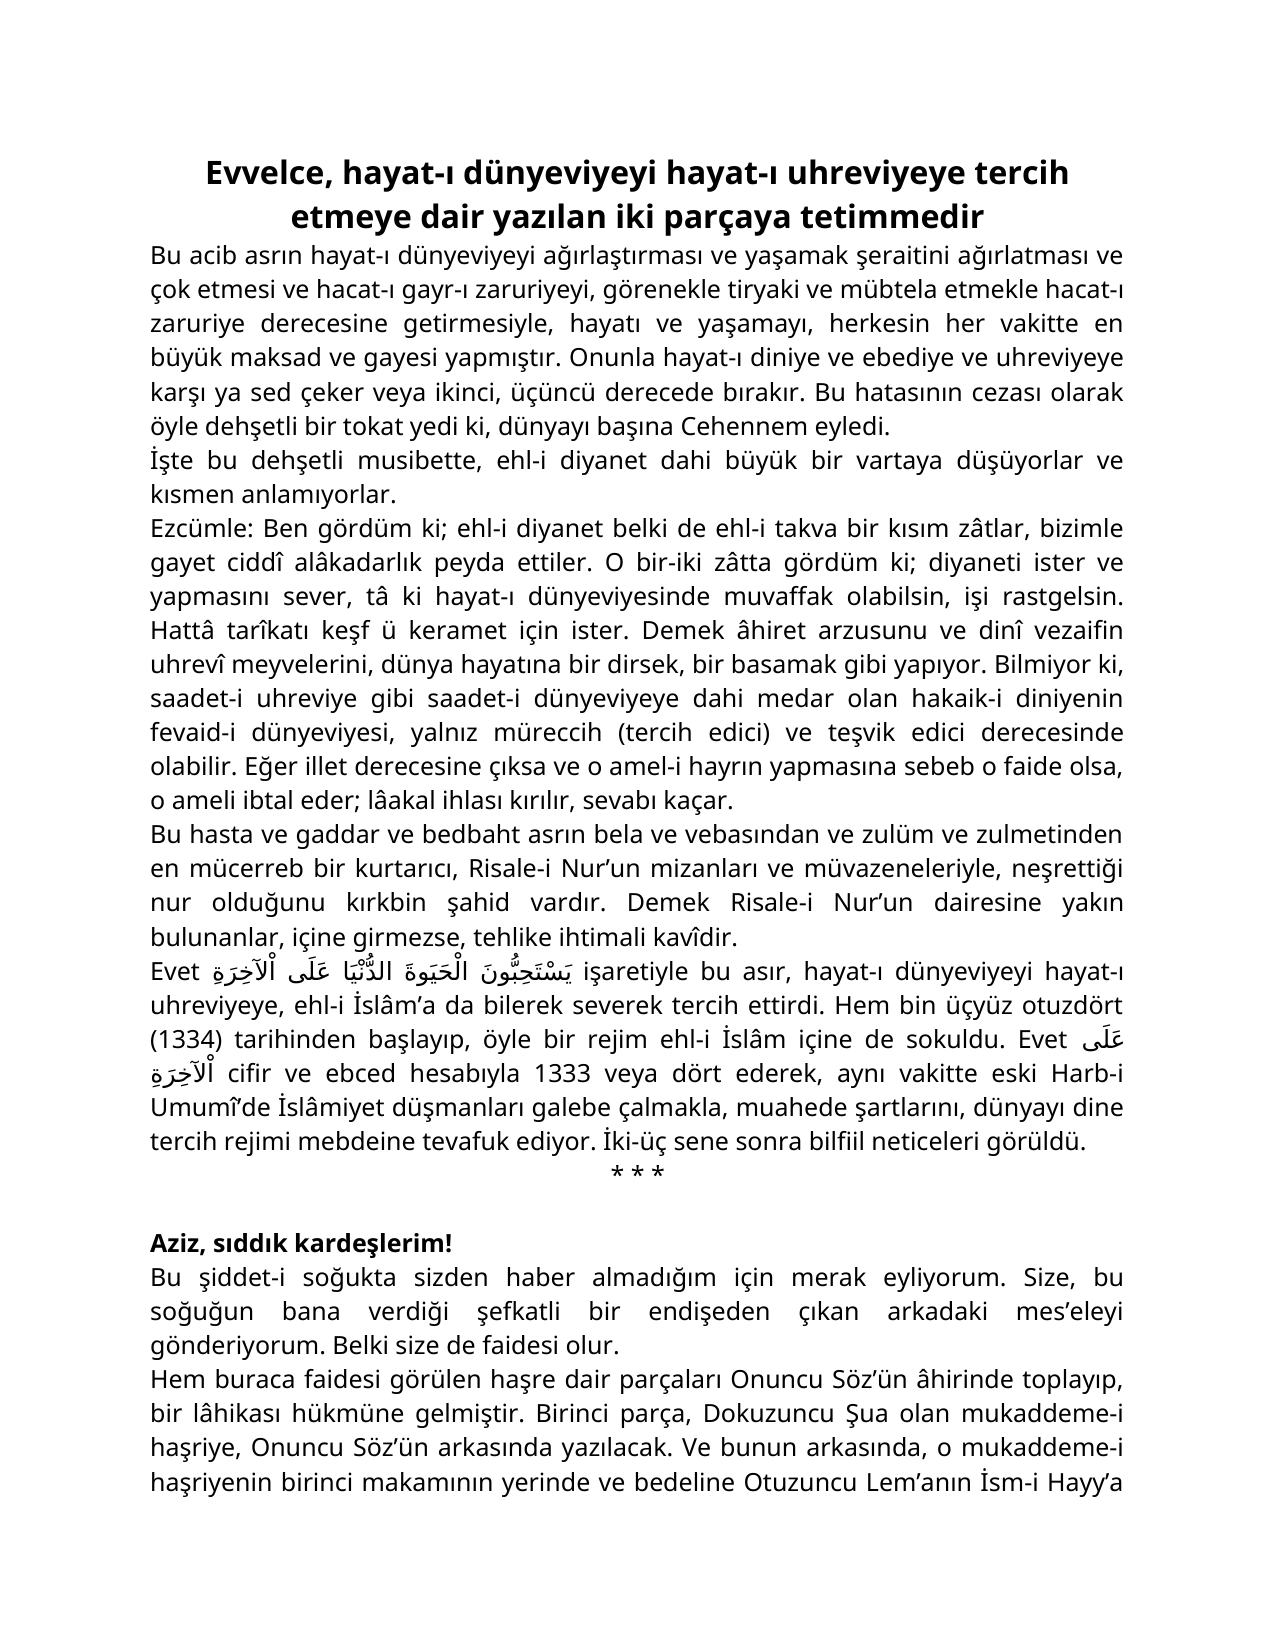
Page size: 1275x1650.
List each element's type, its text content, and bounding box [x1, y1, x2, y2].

text Bu şiddet-i soğukta sizden haber almadığım için merak eyliyorum. Size, bu soğuğun bana verdiği şefkatli bir endişeden çıkan arkadaki mes’eleyi gönderiyorum. Belki size de faidesi olur. [150, 1260, 1125, 1362]
text Bu acib asrın hayat-ı dünyeviyeyi ağırlaştırması ve yaşamak şeraitini ağırlatması ve çok etmesi ve hacat-ı gayr-ı zaruriyeyi, görenekle tiryaki ve mübtela etmekle hacat-ı zaruriye derecesine getirmesiyle, hayatı ve yaşamayı, herkesin her vakitte en büyük maksad ve gayesi yapmıştır. Onunla hayat-ı diniye ve ebediye ve uhreviyeye karşı ya sed çeker veya ikinci, üçüncü derecede bırakır. Bu hatasının cezası olarak öyle dehşetli bir tokat yedi ki, dünyayı başına Cehennem eyledi. [150, 238, 1125, 442]
text Hem buraca faidesi görülen haşre dair parçaları Onuncu Söz’ün âhirinde toplayıp, bir lâhikası hükmüne gelmiştir. Birinci parça, Dokuzuncu Şua olan mukaddeme-i haşriye, Onuncu Söz’ün arkasında yazılacak. Ve bunun arkasında, o mukaddeme-i haşriyenin birinci makamının yerinde ve bedeline Otuzuncu Lem’anın İsm-i Hayy’a [150, 1362, 1125, 1498]
text Evet يَسْتَحِبُّونَ الْحَيَوةَ الدُّنْيَا عَلَى اْلآخِرَةِ işaretiyle bu asır, hayat-ı dünyeviyeyi hayat-ı uhreviyeye, ehl-i İslâm’a da bilerek severek tercih ettirdi. Hem bin üçyüz otuzdört (1334) tarihinden başlayıp, öyle bir rejim ehl-i İslâm içine de sokuldu. Evet عَلَى اْلآخِرَةِ cifir ve ebced hesabıyla 1333 veya dört ederek, aynı vakitte eski Harb-i Umumî’de İslâmiyet düşmanları galebe çalmakla, muahede şartlarını, dünyayı dine tercih rejimi mebdeine tevafuk ediyor. İki-üç sene sonra bilfiil neticeleri görüldü. [150, 953, 1125, 1158]
text * * * [150, 1158, 1125, 1192]
text İşte bu dehşetli musibette, ehl-i diyanet dahi büyük bir vartaya düşüyorlar ve kısmen anlamıyorlar. [150, 442, 1125, 510]
text Aziz, sıddık kardeşlerim! [150, 1226, 1125, 1260]
subtitle Evvelce, hayat-ı dünyeviyeyi hayat-ı uhreviyeye tercih etmeye dair yazılan iki parçaya tetimmedir [150, 150, 1125, 238]
text Ezcümle: Ben gördüm ki; ehl-i diyanet belki de ehl-i takva bir kısım zâtlar, bizimle gayet ciddî alâkadarlık peyda ettiler. O bir-iki zâtta gördüm ki; diyaneti ister ve yapmasını sever, tâ ki hayat-ı dünyeviyesinde muvaffak olabilsin, işi rastgelsin. Hattâ tarîkatı keşf ü keramet için ister. Demek âhiret arzusunu ve dinî vezaifin uhrevî meyvelerini, dünya hayatına bir dirsek, bir basamak gibi yapıyor. Bilmiyor ki, saadet-i uhreviye gibi saadet-i dünyeviyeye dahi medar olan hakaik-i diniyenin fevaid-i dünyeviyesi, yalnız müreccih (tercih edici) ve teşvik edici derecesinde olabilir. Eğer illet derecesine çıksa ve o amel-i hayrın yapmasına sebeb o faide olsa, o ameli ibtal eder; lâakal ihlası kırılır, sevabı kaçar. [150, 510, 1125, 817]
text Bu hasta ve gaddar ve bedbaht asrın bela ve vebasından ve zulüm ve zulmetinden en mücerreb bir kurtarıcı, Risale-i Nur’un mizanları ve müvazeneleriyle, neşrettiği nur olduğunu kırkbin şahid vardır. Demek Risale-i Nur’un dairesine yakın bulunanlar, içine girmezse, tehlike ihtimali kavîdir. [150, 817, 1125, 953]
